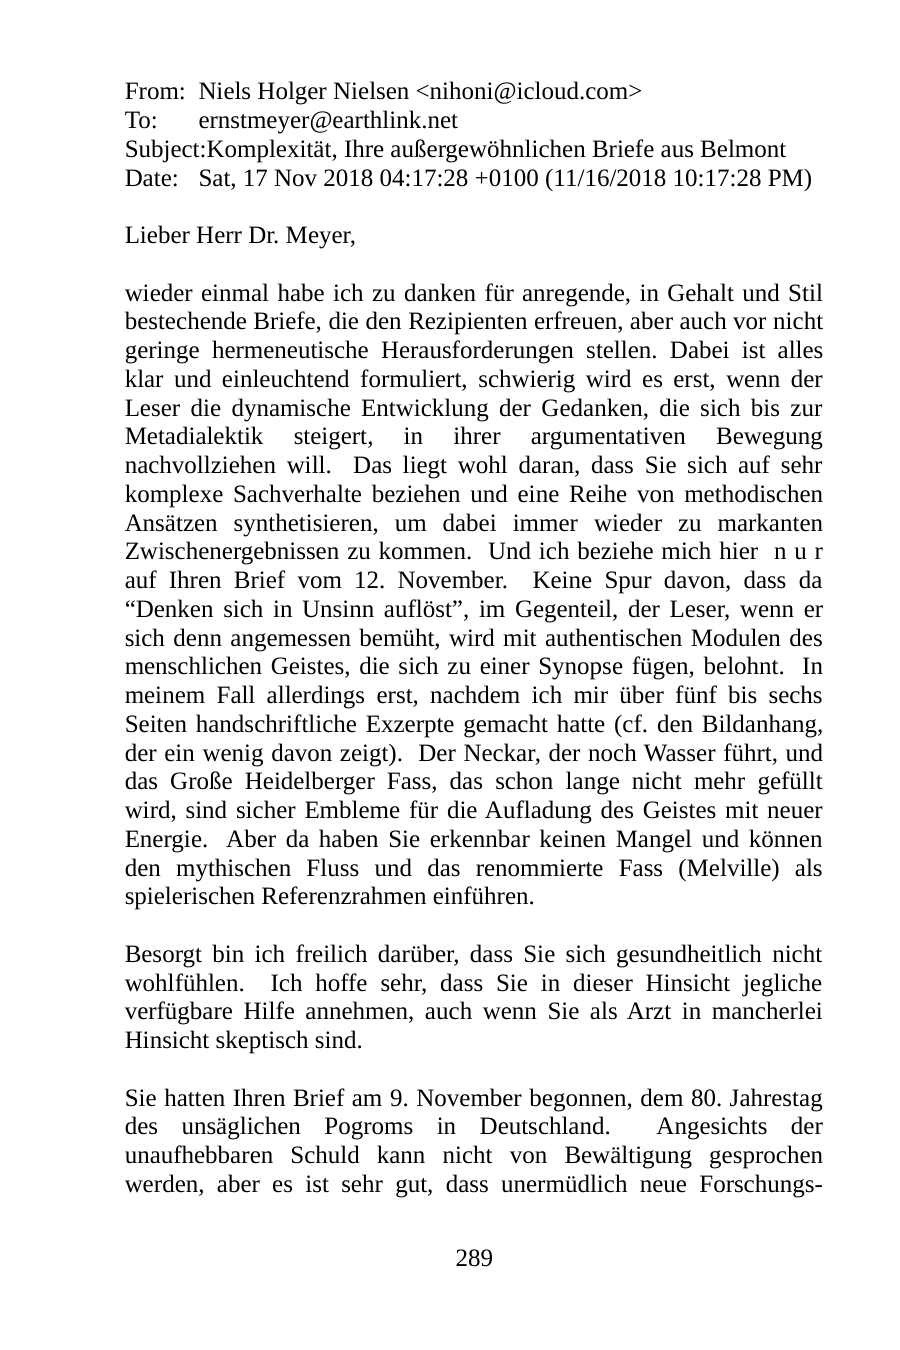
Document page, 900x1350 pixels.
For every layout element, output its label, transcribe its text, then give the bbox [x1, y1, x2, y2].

text To: ernstmeyer@earthlink.net [124, 105, 823, 134]
text Sie hatten Ihren Brief am 9. November begonnen, dem 80. Jahrestag des unsäglichen Pogroms in Deutschland. Angesichts der unaufhebbaren Schuld kann nicht von Bewältigung gesprochen werden, aber es ist sehr gut, dass unermüdlich neue Forschungs- [124, 1083, 823, 1198]
text From: Niels Holger Nielsen <nihoni@icloud.com> [124, 76, 823, 105]
text Subject:Komplexität, Ihre außergewöhnlichen Briefe aus Belmont [124, 134, 823, 163]
text Lieber Herr Dr. Meyer, [124, 220, 823, 249]
text wieder einmal habe ich zu danken für anregende, in Gehalt und Stil bestechende Briefe, die den Rezipienten erfreuen, aber auch vor nicht geringe hermeneutische Herausforderungen stellen. Dabei ist alles klar und einleuchtend formuliert, schwierig wird es erst, wenn der Leser die dynamische Entwicklung der Gedanken, die sich bis zur Metadialektik steigert, in ihrer argumentativen Bewegung nachvollziehen will. Das liegt wohl daran, dass Sie sich auf sehr komplexe Sachverhalte beziehen und eine Reihe von methodischen Ansätzen synthetisieren, um dabei immer wieder zu markanten Zwischenergebnissen zu kommen. Und ich beziehe mich hier n u r auf Ihren Brief vom 12. November. Keine Spur davon, dass da “Denken sich in Unsinn auflöst”, im Gegenteil, der Leser, wenn er sich denn angemessen bemüht, wird mit authentischen Modulen des menschlichen Geistes, die sich zu einer Synopse fügen, belohnt. In meinem Fall allerdings erst, nachdem ich mir über fünf bis sechs Seiten handschriftliche Exzerpte gemacht hatte (cf. den Bildanhang, der ein wenig davon zeigt). Der Neckar, der noch Wasser führt, und das Große Heidelberger Fass, das schon lange nicht mehr gefüllt wird, sind sicher Embleme für die Aufladung des Geistes mit neuer Energie. Aber da haben Sie erkennbar keinen Mangel und können den mythischen Fluss und das renommierte Fass (Melville) als spielerischen Referenzrahmen einführen. [124, 278, 823, 910]
text Date: Sat, 17 Nov 2018 04:17:28 +0100 (11/16/2018 10:17:28 PM) [124, 163, 823, 191]
text Besorgt bin ich freilich darüber, dass Sie sich gesundheitlich nicht wohlfühlen. Ich hoffe sehr, dass Sie in dieser Hinsicht jegliche verfügbare Hilfe annehmen, auch wenn Sie als Arzt in mancherlei Hinsicht skeptisch sind. [124, 939, 823, 1054]
